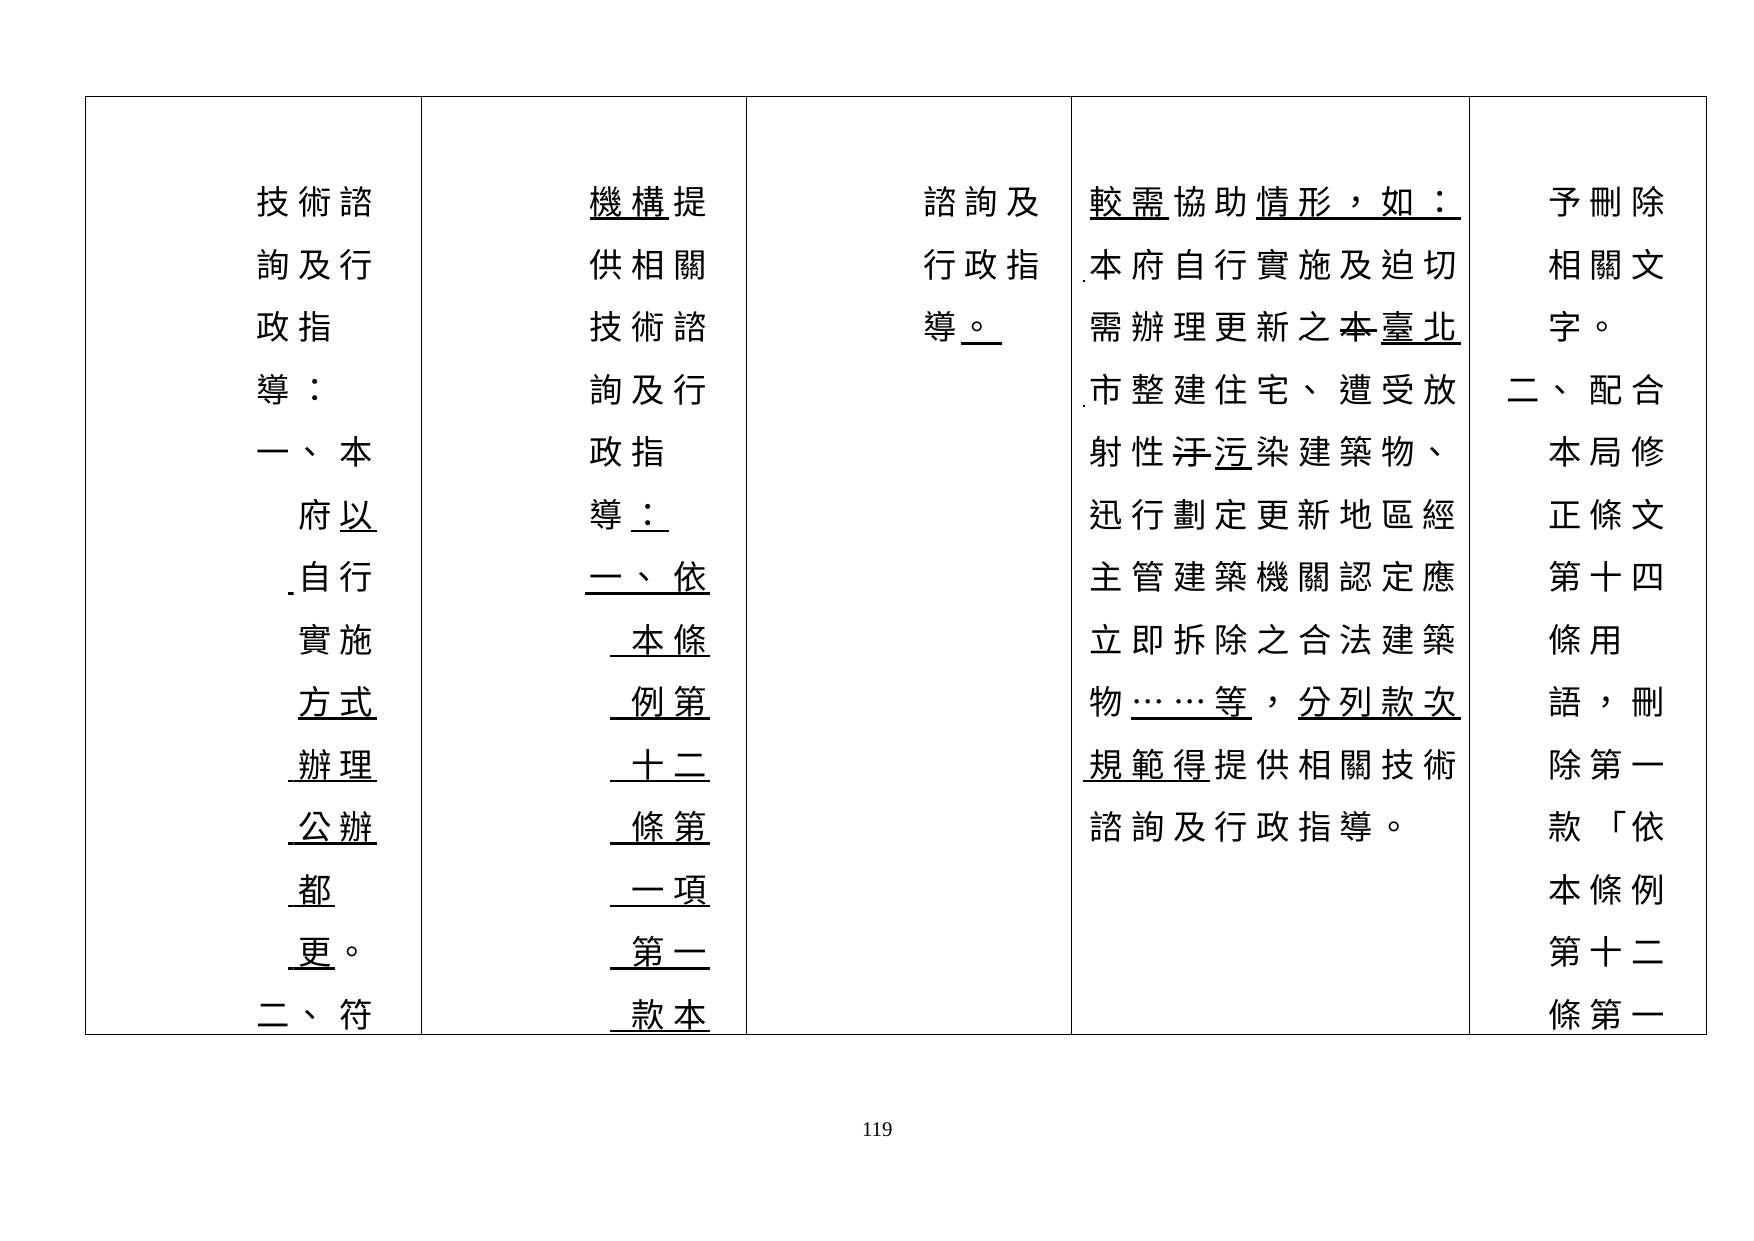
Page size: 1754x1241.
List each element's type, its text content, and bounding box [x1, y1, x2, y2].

table_cell 機構提供相關技術諮詢及行政指導： 一、依本條例第十二條第一項第一款本 [422, 97, 746, 1033]
table_cell 予刪除相關文字。 二、配合本局修正條文第十四條用語，刪除第一款「依本條例第十二條第一 [1470, 97, 1706, 1033]
table_cell 較需協助情形，如：本府自行實施及迫切需辦理更新之本臺北市整建住宅、遭受放射性汙污染建築物、迅行劃定更新地區經主管建築機關認定應立即拆除之合法建築物……等，分列款次規範得提供相關技術諮詢及行政指導。 [1072, 97, 1469, 1033]
table_cell 技術諮詢及行政指導： 一、本府以自行實施方式辦理公辦都更。 二、符 [86, 97, 421, 1033]
table_cell 諮詢及行政指導。 [747, 97, 1071, 1033]
